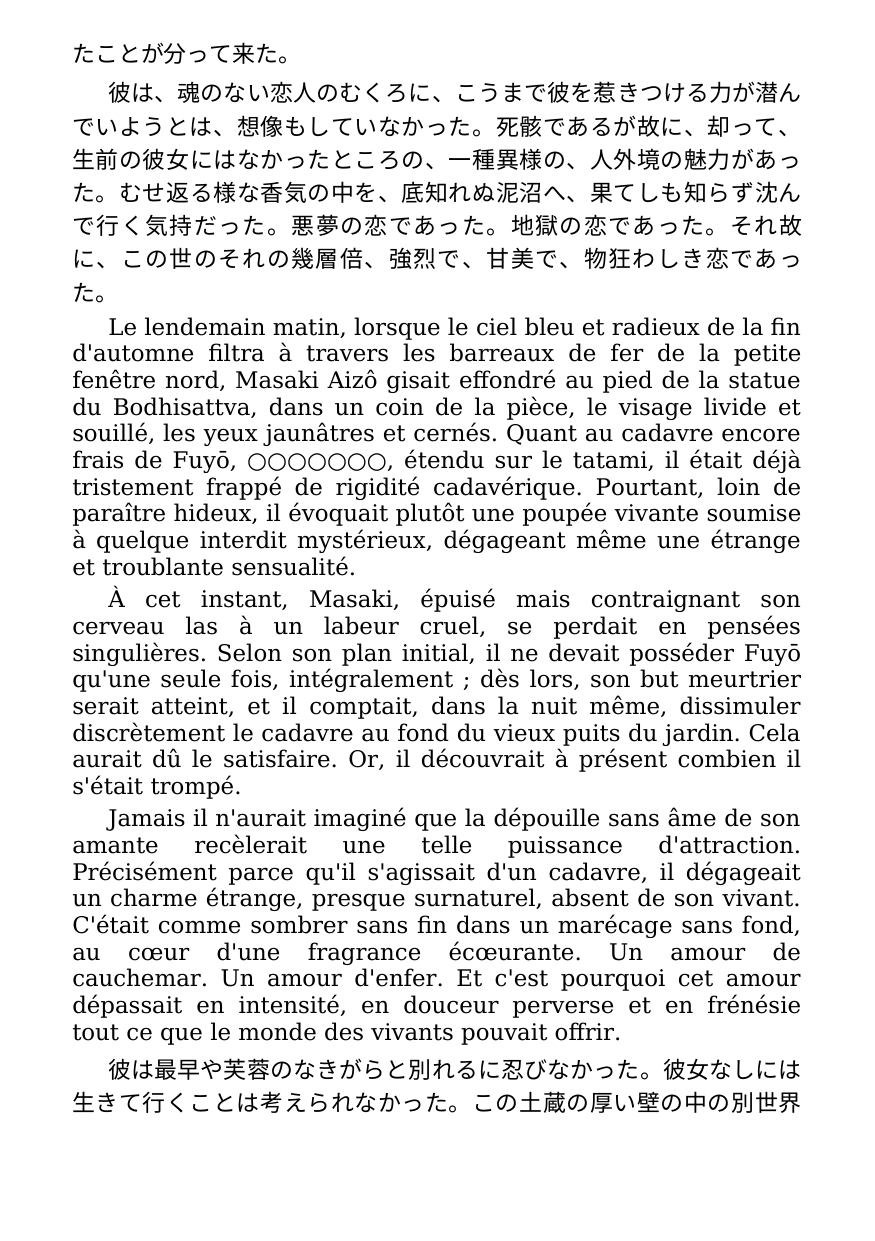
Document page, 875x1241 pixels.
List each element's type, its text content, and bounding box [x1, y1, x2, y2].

text Le lendemain matin, lorsque le ciel bleu et radieux de la fin d'automne filtra à travers les barreaux de fer de la petite fenêtre nord, Masaki Aizô gisait effondré au pied de la statue du Bodhisattva, dans un coin de la pièce, le visage livide et souillé, les yeux jaunâtres et cernés. Quant au cadavre encore frais de Fuyō, ○○○○○○○, étendu sur le tatami, il était déjà tristement frappé de rigidité cadavérique. Pourtant, loin de paraître hideux, il évoquait plutôt une poupée vivante soumise à quelque interdit mystérieux, dégageant même une étrange et troublante sensualité. [72, 314, 802, 580]
text Jamais il n'aurait imaginé que la dépouille sans âme de son amante recèlerait une telle puissance d'attraction. Précisément parce qu'il s'agissait d'un cadavre, il dégageait un charme étrange, presque surnaturel, absent de son vivant. C'était comme sombrer sans fin dans un marécage sans fond, au cœur d'une fragrance écœurante. Un amour de cauchemar. Un amour d'enfer. Et c'est pourquoi cet amour dépassait en intensité, en douceur perverse et en frénésie tout ce que le monde des vivants pouvait offrir. [72, 806, 802, 1046]
text たことが分って来た。 [72, 36, 802, 69]
text 彼は、魂のない恋人のむくろに、こうまで彼を惹きつける力が潜んでいようとは、想像もしていなかった。死骸であるが故に、却って、生前の彼女にはなかったところの、一種異様の、人外境の魅力があった。むせ返る様な香気の中を、底知れぬ泥沼へ、果てしも知らず沈んで行く気持だった。悪夢の恋であった。地獄の恋であった。それ故に、この世のそれの幾層倍、強烈で、甘美で、物狂わしき恋であった。 [72, 75, 802, 308]
text 彼は最早や芙蓉のなきがらと別れるに忍びなかった。彼女なしには生きて行くことは考えられなかった。この土蔵の厚い壁の中の別世界 [72, 1052, 802, 1118]
text À cet instant, Masaki, épuisé mais contraignant son cerveau las à un labeur cruel, se perdait en pensées singulières. Selon son plan initial, il ne devait posséder Fuyō qu'une seule fois, intégralement ; dès lors, son but meurtrier serait atteint, et il comptait, dans la nuit même, dissimuler discrètement le cadavre au fond du vieux puits du jardin. Cela aurait dû le satisfaire. Or, il découvrait à présent combien il s'était trompé. [72, 586, 802, 800]
